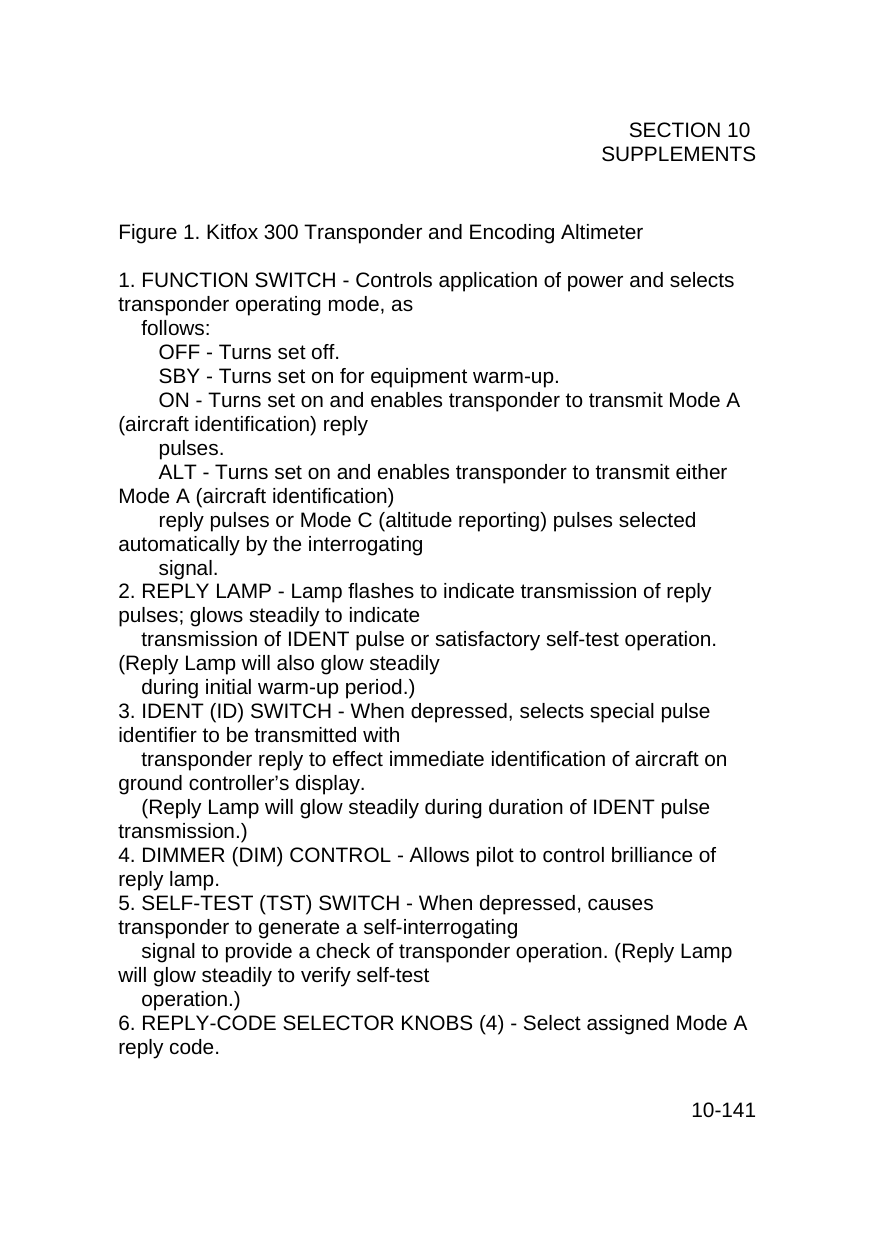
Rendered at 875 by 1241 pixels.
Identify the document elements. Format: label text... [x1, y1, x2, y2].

text 3. IDENT (ID) SWITCH - When depressed, selects special pulse identifier to be transmitted with [118, 699, 756, 747]
text 4. DIMMER (DIM) CONTROL - Allows pilot to control brilliance of reply lamp. [118, 843, 756, 891]
text ON - Turns set on and enables transponder to transmit Mode A (aircraft identification) reply [118, 388, 756, 436]
text reply pulses or Mode C (altitude reporting) pulses selected automatically by the interrogating [118, 507, 756, 555]
text 5. SELF-TEST (TST) SWITCH - When depressed, causes transponder to generate a self-interrogating [118, 891, 756, 939]
text Figure 1. Kitfox 300 Transponder and Encoding Altimeter [118, 220, 756, 244]
text signal to provide a check of transponder operation. (Reply Lamp will glow steadily to verify self-test [118, 939, 756, 987]
text transponder reply to effect immediate identification of aircraft on ground controller’s display. [118, 747, 756, 795]
text 2. REPLY LAMP - Lamp flashes to indicate transmission of reply pulses; glows steadily to indicate [118, 579, 756, 627]
text follows: [118, 316, 756, 340]
text OFF - Turns set off. [118, 340, 756, 364]
text transmission of IDENT pulse or satisfactory self-test operation. (Reply Lamp will also glow steadily [118, 627, 756, 675]
text 6. REPLY-CODE SELECTOR KNOBS (4) - Select assigned Mode A reply code. [118, 1011, 756, 1058]
text signal. [118, 555, 756, 579]
text operation.) [118, 987, 756, 1011]
text (Reply Lamp will glow steadily during duration of IDENT pulse transmission.) [118, 795, 756, 843]
text SBY - Turns set on for equipment warm-up. [118, 364, 756, 388]
text during initial warm-up period.) [118, 675, 756, 699]
text 1. FUNCTION SWITCH - Controls application of power and selects transponder operating mode, as [118, 268, 756, 316]
text ALT - Turns set on and enables transponder to transmit either Mode A (aircraft identification) [118, 459, 756, 507]
text pulses. [118, 436, 756, 459]
